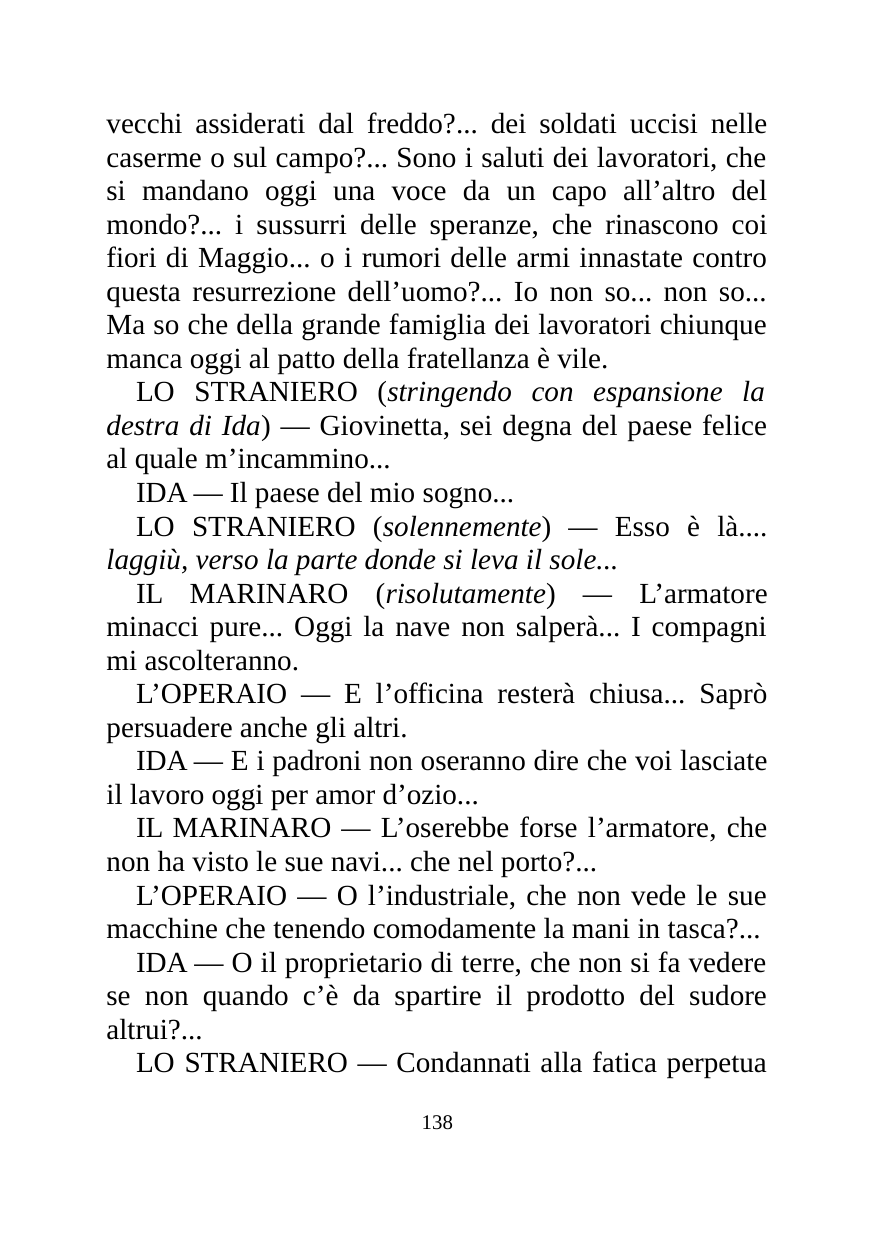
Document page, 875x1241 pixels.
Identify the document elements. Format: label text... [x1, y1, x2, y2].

text LO STRANIERO (stringendo con espansione la destra di Ida) — Giovinetta, sei degna del paese felice al quale m’incammino... [106, 374, 768, 475]
text L’OPERAIO — O l’industriale, che non vede le sue macchine che tenendo comodamente la mani in tasca?... [106, 878, 768, 945]
text L’OPERAIO — E l’officina resterà chiusa... Saprò persuadere anche gli altri. [106, 676, 768, 743]
text LO STRANIERO — Condannati alla fatica perpetua [106, 1045, 768, 1079]
text IDA — E i padroni non oseranno dire che voi lasciate il lavoro oggi per amor d’ozio... [106, 743, 768, 811]
text IL MARINARO (risolutamente) — L’armatore minacci pure... Oggi la nave non salperà... I compagni mi ascolteranno. [106, 576, 768, 676]
text IDA — Il paese del mio sogno... [106, 475, 768, 509]
text vecchi assiderati dal freddo?... dei soldati uccisi nelle caserme o sul campo?... Sono i saluti dei lavoratori, che si mandano oggi una voce da un capo all’altro del mondo?... i sussurri delle speranze, che rinascono coi fiori di Maggio... o i rumori delle armi innastate contro questa resurrezione dell’uomo?... Io non so... non so... Ma so che della grande famiglia dei lavoratori chiunque manca oggi al patto della fratellanza è vile. [106, 106, 768, 374]
text LO STRANIERO (solennemente) — Esso è là.... laggiù, verso la parte donde si leva il sole... [106, 509, 768, 576]
text IL MARINARO — L’oserebbe forse l’armatore, che non ha visto le sue navi... che nel porto?... [106, 811, 768, 878]
text IDA — O il proprietario di terre, che non si fa vedere se non quando c’è da spartire il prodotto del sudore altrui?... [106, 945, 768, 1045]
